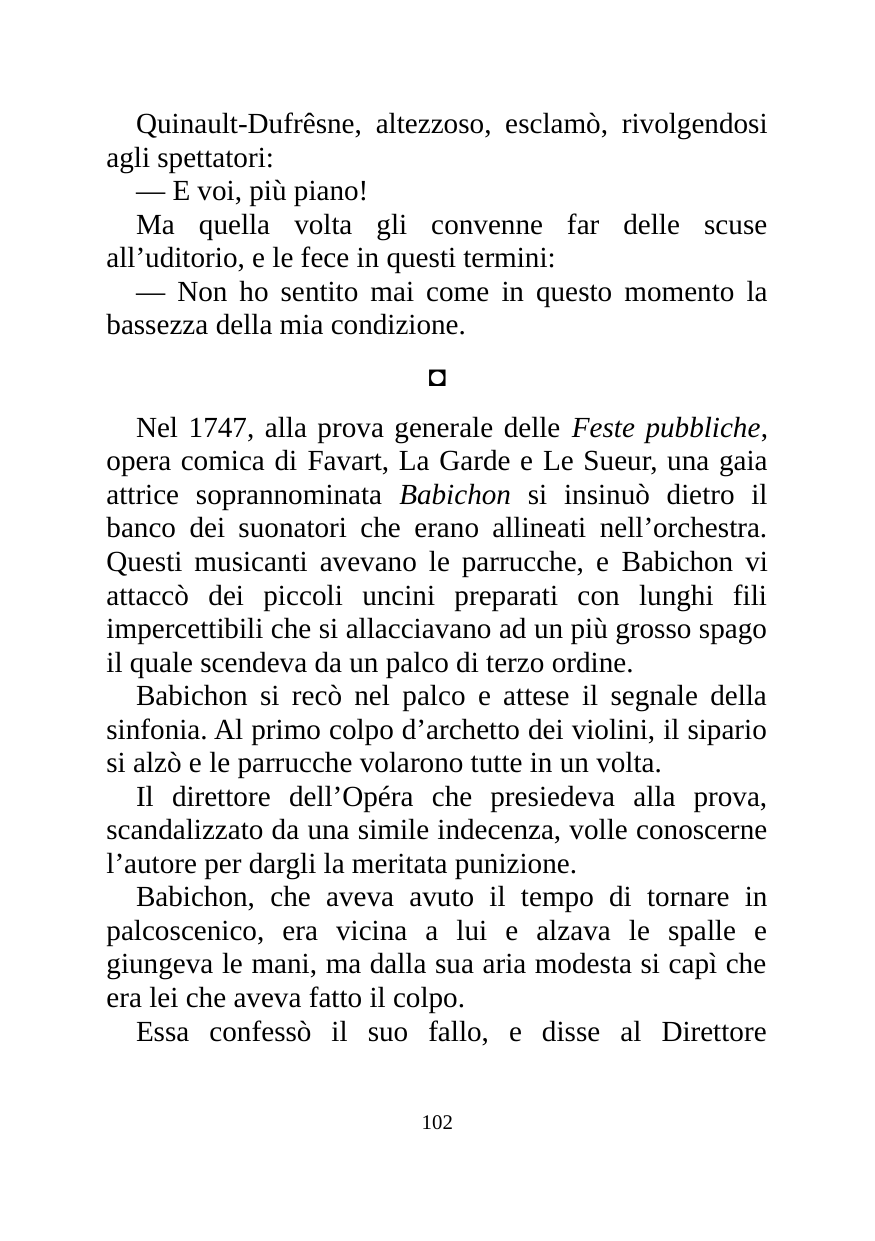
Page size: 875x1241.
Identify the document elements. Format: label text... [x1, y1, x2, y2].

text Essa confessò il suo fallo, e disse al Direttore [106, 1014, 768, 1047]
text ◘ [106, 359, 768, 392]
text — E voi, più piano! [106, 173, 768, 207]
text Babichon, che aveva avuto il tempo di tornare in palcoscenico, era vicina a lui e alzava le spalle e giungeva le mani, ma dalla sua aria modesta si capì che era lei che aveva fatto il colpo. [106, 879, 768, 1014]
text Nel 1747, alla prova generale delle Feste pubbliche, opera comica di Favart, La Garde e Le Sueur, una gaia attrice soprannominata Babichon si insinuò dietro il banco dei suonatori che erano allineati nell’orchestra. Questi musicanti avevano le parrucche, e Babichon vi attaccò dei piccoli uncini preparati con lunghi fili impercettibili che si allacciavano ad un più grosso spago il quale scendeva da un palco di terzo ordine. [106, 410, 768, 678]
text Il direttore dell’Opéra che presiedeva alla prova, scandalizzato da una simile indecenza, volle conoscerne l’autore per dargli la meritata punizione. [106, 779, 768, 879]
text Ma quella volta gli convenne far delle scuse all’uditorio, e le fece in questi termini: [106, 207, 768, 274]
text Quinault-Dufrêsne, altezzoso, esclamò, rivolgendosi agli spettatori: [106, 106, 768, 173]
text — Non ho sentito mai come in questo momento la bassezza della mia condizione. [106, 274, 768, 341]
text Babichon si recò nel palco e attese il segnale della sinfonia. Al primo colpo d’archetto dei violini, il sipario si alzò e le parrucche volarono tutte in un volta. [106, 678, 768, 779]
